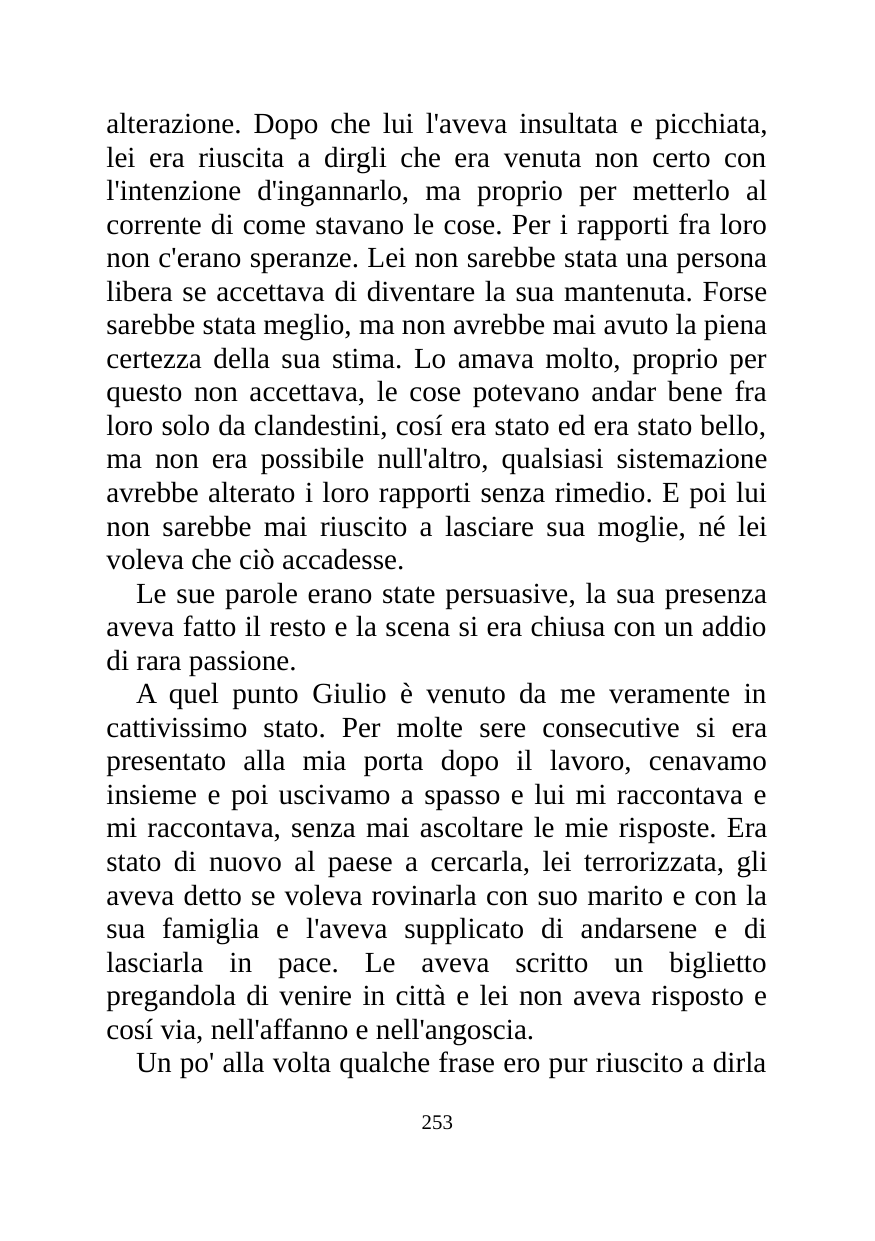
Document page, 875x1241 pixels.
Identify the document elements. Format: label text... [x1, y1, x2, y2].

text A quel punto Giulio è venuto da me veramente in cattivissimo stato. Per molte sere consecutive si era presentato alla mia porta dopo il lavoro, cenavamo insieme e poi uscivamo a spasso e lui mi raccontava e mi raccontava, senza mai ascoltare le mie risposte. Era stato di nuovo al paese a cercarla, lei terrorizzata, gli aveva detto se voleva rovinarla con suo marito e con la sua famiglia e l'aveva supplicato di andarsene e di lasciarla in pace. Le aveva scritto un biglietto pregandola di venire in città e lei non aveva risposto e cosí via, nell'affanno e nell'angoscia. [106, 676, 768, 1045]
text alterazione. Dopo che lui l'aveva insultata e picchiata, lei era riuscita a dirgli che era venuta non certo con l'intenzione d'ingannarlo, ma proprio per metterlo al corrente di come stavano le cose. Per i rapporti fra loro non c'erano speranze. Lei non sarebbe stata una persona libera se accettava di diventare la sua mantenuta. Forse sarebbe stata meglio, ma non avrebbe mai avuto la piena certezza della sua stima. Lo amava molto, proprio per questo non accettava, le cose potevano andar bene fra loro solo da clandestini, cosí era stato ed era stato bello, ma non era possibile null'altro, qualsiasi sistemazione avrebbe alterato i loro rapporti senza rimedio. E poi lui non sarebbe mai riuscito a lasciare sua moglie, né lei voleva che ciò accadesse. [106, 106, 768, 576]
text Le sue parole erano state persuasive, la sua presenza aveva fatto il resto e la scena si era chiusa con un addio di rara passione. [106, 576, 768, 676]
text Un po' alla volta qualche frase ero pur riuscito a dirla [106, 1045, 768, 1079]
